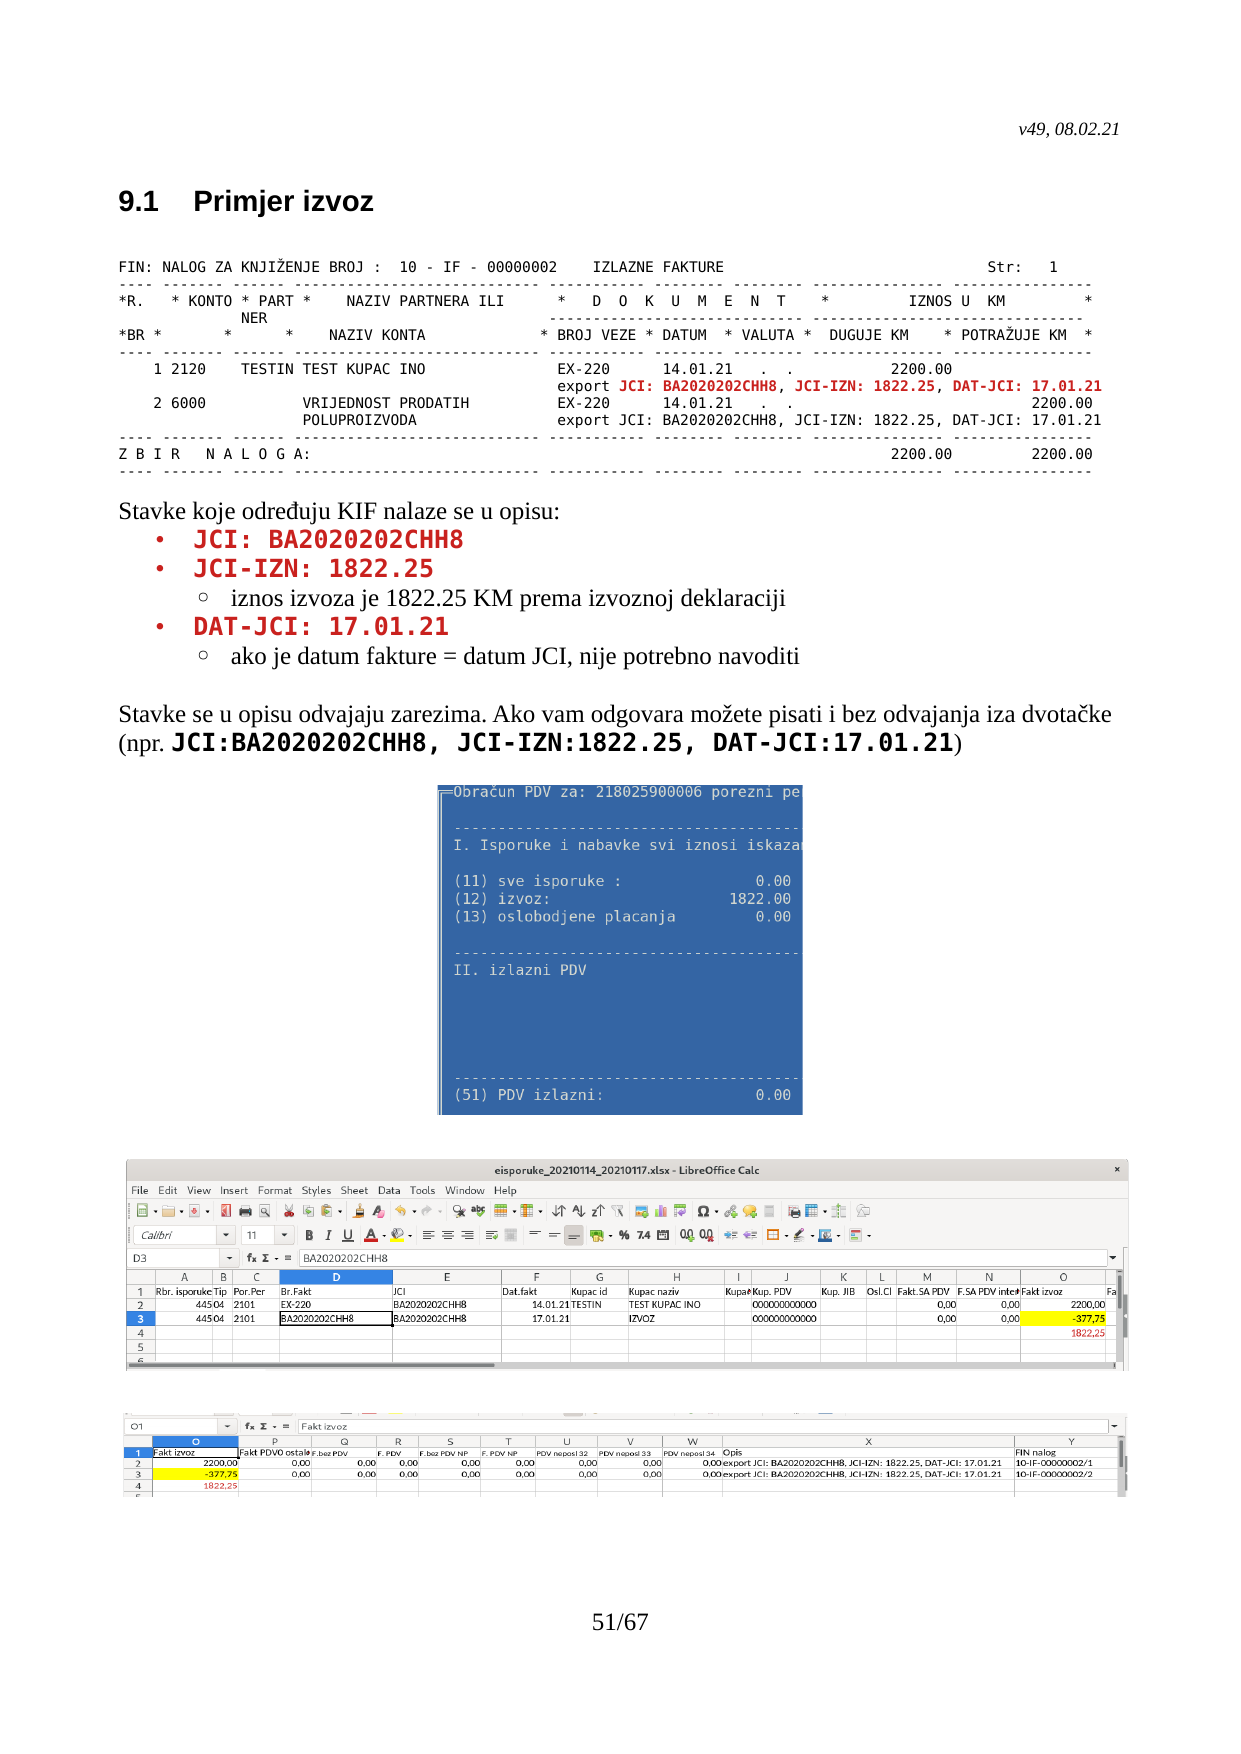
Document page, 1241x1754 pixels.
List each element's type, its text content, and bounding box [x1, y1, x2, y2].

text *BR * * * NAZIV KONTA * BROJ VEZE * DATUM * VALUTA * DUGUJE KM * POTRAŽUJE KM * [118, 327, 1122, 344]
picture [125, 1159, 1129, 1371]
text NER ----------------------------- ------------------------------- [118, 310, 1122, 327]
text Z B I R N A L O G A: 2200.00 2200.00 [118, 446, 1122, 462]
list JCI-IZN: 1822.25 [156, 554, 1122, 583]
text Stavke koje određuju KIF nalaze se u opisu: [118, 496, 1122, 525]
text 1 2120 TESTIN TEST KUPAC INO EX-220 14.01.21 . . 2200.00 [118, 361, 1122, 378]
text FIN: NALOG ZA KNJIŽENJE BROJ : 10 - IF - 00000002 IZLAZNE FAKTURE Str: 1 [118, 259, 1122, 276]
text ---- ------- ------ ---------------------------- ----------- -------- -------- --------------- ---------------- [118, 462, 1122, 479]
text ---- ------- ------ ---------------------------- ----------- -------- -------- --------------- ---------------- [118, 428, 1122, 446]
text export JCI: BA2020202CHH8, JCI-IZN: 1822.25, DAT-JCI: 17.01.21 [118, 378, 1122, 394]
text ---- ------- ------ ---------------------------- ----------- -------- -------- --------------- ---------------- [118, 276, 1122, 293]
picture [123, 1413, 1128, 1497]
list iznos izvoza je 1822.25 KM prema izvoznoj deklaraciji [193, 583, 1122, 612]
list JCI: BA2020202CHH8 [156, 525, 1122, 554]
text *R. * KONTO * PART * NAZIV PARTNERA ILI * D O K U M E N T * IZNOS U KM * [118, 293, 1122, 310]
text Stavke se u opisu odvajaju zarezima. Ako vam odgovara možete pisati i bez odvajanja iza dvotačke (npr. JCI:BA2020202CHH8, JCI-IZN:1822.25, DAT-JCI:17.01.21) [118, 699, 1122, 757]
text 2 6000 VRIJEDNOST PRODATIH EX-220 14.01.21 . . 2200.00 [118, 394, 1122, 412]
text POLUPROIZVODA export JCI: BA2020202CHH8, JCI-IZN: 1822.25, DAT-JCI: 17.01.21 [118, 412, 1122, 428]
picture [437, 785, 803, 1115]
text ---- ------- ------ ---------------------------- ----------- -------- -------- --------------- ---------------- [118, 344, 1122, 361]
list ako je datum fakture = datum JCI, nije potrebno navoditi [193, 641, 1122, 670]
list DAT-JCI: 17.01.21 [156, 612, 1122, 641]
subtitle Primjer izvoz [118, 184, 1122, 217]
